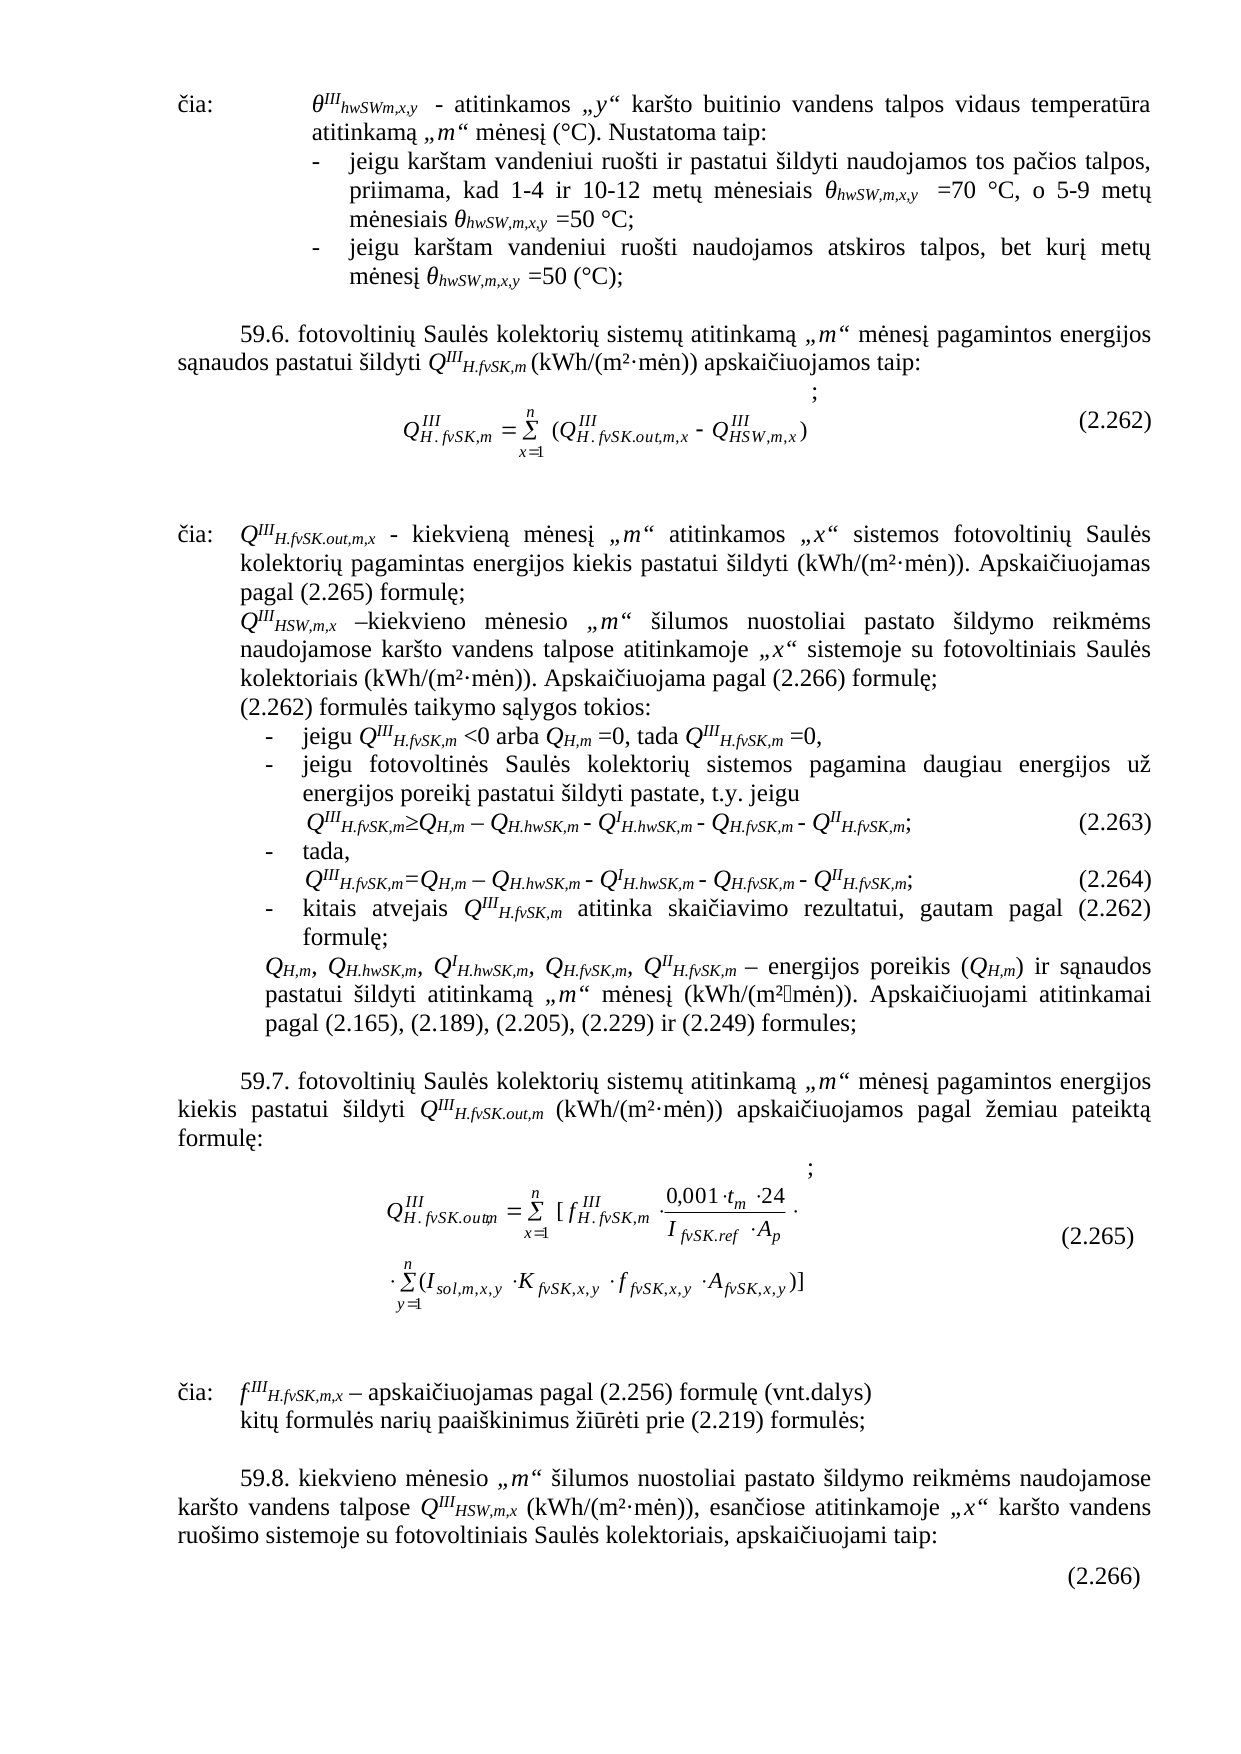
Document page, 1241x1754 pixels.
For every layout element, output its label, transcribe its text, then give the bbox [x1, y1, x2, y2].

text - jeigu karštam vandeniui ruošti naudojamos atskiros talpos, bet kurį metų mėnesį θhwSW,m,x,y =50 (°C); [312, 232, 1151, 290]
table_header (2.264) [1052, 865, 1163, 893]
table_header (2.265) [1020, 1152, 1151, 1319]
table_header (2.266) [1040, 1549, 1151, 1604]
table_header [177, 1549, 1040, 1604]
text 59.7. fotovoltinių Saulės kolektorių sistemų atitinkamą „m“ mėnesį pagamintos energijos kiekis pastatui šildyti QIIIH.fvSK.out,m (kWh/(m²·mėn)) apskaičiuojamos pagal žemiau pateiktą formulę: [177, 1066, 1151, 1152]
text QH,m, QH.hwSK,m, QIH.hwSK,m, QH.fvSK,m, QIIH.fvSK,m – energijos poreikis (QH,m) ir sąnaudos pastatui šildyti atitinkamą „m“ mėnesį (kWh/(m²mėn)). Apskaičiuojami atitinkamai pagal (2.165), (2.189), (2.205), (2.229) ir (2.249) formules; [265, 951, 1151, 1037]
text - jeigu fotovoltinės Saulės kolektorių sistemos pagamina daugiau energijos už energijos poreikį pastatui šildyti pastate, t.y. jeigu [265, 749, 1151, 807]
text čia: θIIIhwSWm,x,y - atitinkamos „y“ karšto buitinio vandens talpos vidaus temperatūra atitinkamą „m“ mėnesį (°C). Nustatoma taip: [177, 89, 1151, 146]
text kitų formulės narių paaiškinimus žiūrėti prie (2.219) formulės; [240, 1405, 1151, 1434]
text - tada, [265, 836, 1151, 864]
table_header QIIIH.fvSK,m≥QH,m – QH.hwSK,m - QIH.hwSK,m - QH.fvSK,m - QIIH.fvSK,m; [166, 807, 1052, 836]
table_header ; [166, 376, 1052, 462]
table_header (2.262) [1052, 376, 1163, 462]
text 59.8. kiekvieno mėnesio „m“ šilumos nuostoliai pastato šildymo reikmėms naudojamose karšto vandens talpose QIIIHSW,m,x (kWh/(m²·mėn)), esančiose atitinkamoje „x“ karšto vandens ruošimo sistemoje su fotovoltiniais Saulės kolektoriais, apskaičiuojami taip: [177, 1463, 1151, 1549]
table_header ; [177, 1152, 1020, 1319]
table_header (2.263) [1052, 807, 1163, 836]
text čia: f.IIIH.fvSK,m,x – apskaičiuojamas pagal (2.256) formulę (vnt.dalys) [177, 1377, 1151, 1405]
table_header QIIIH.fvSK,m=QH,m – QH.hwSK,m - QIH.hwSK,m - QH.fvSK,m - QIIH.fvSK,m; [166, 865, 1052, 893]
text 59.6. fotovoltinių Saulės kolektorių sistemų atitinkamą „m“ mėnesį pagamintos energijos sąnaudos pastatui šildyti QIIIH.fvSK,m (kWh/(m²·mėn)) apskaičiuojamos taip: [177, 319, 1151, 376]
text - jeigu QIIIH.fvSK,m <0 arba QH,m =0, tada QIIIH.fvSK,m =0, [265, 721, 1151, 749]
text čia: QIIIH.fvSK.out,m,x - kiekvieną mėnesį „m“ atitinkamos „x“ sistemos fotovoltinių Saulės kolektorių pagamintas energijos kiekis pastatui šildyti (kWh/(m²·mėn)). Apskaičiuojamas pagal (2.265) formulę; [177, 519, 1151, 606]
text QIIIHSW,m,x –kiekvieno mėnesio „m“ šilumos nuostoliai pastato šildymo reikmėms naudojamose karšto vandens talpose atitinkamoje „x“ sistemoje su fotovoltiniais Saulės kolektoriais (kWh/(m²·mėn)). Apskaičiuojama pagal (2.266) formulę; [240, 606, 1151, 692]
text - kitais atvejais QIIIH.fvSK,m atitinka skaičiavimo rezultatui, gautam pagal (2.262) formulę; [265, 893, 1151, 951]
text - jeigu karštam vandeniui ruošti ir pastatui šildyti naudojamos tos pačios talpos, priimama, kad 1-4 ir 10-12 metų mėnesiais θhwSW,m,x,y =70 °C, o 5-9 metų mėnesiais θhwSW,m,x,y =50 °C; [312, 146, 1151, 232]
text (2.262) formulės taikymo sąlygos tokios: [240, 692, 1151, 721]
